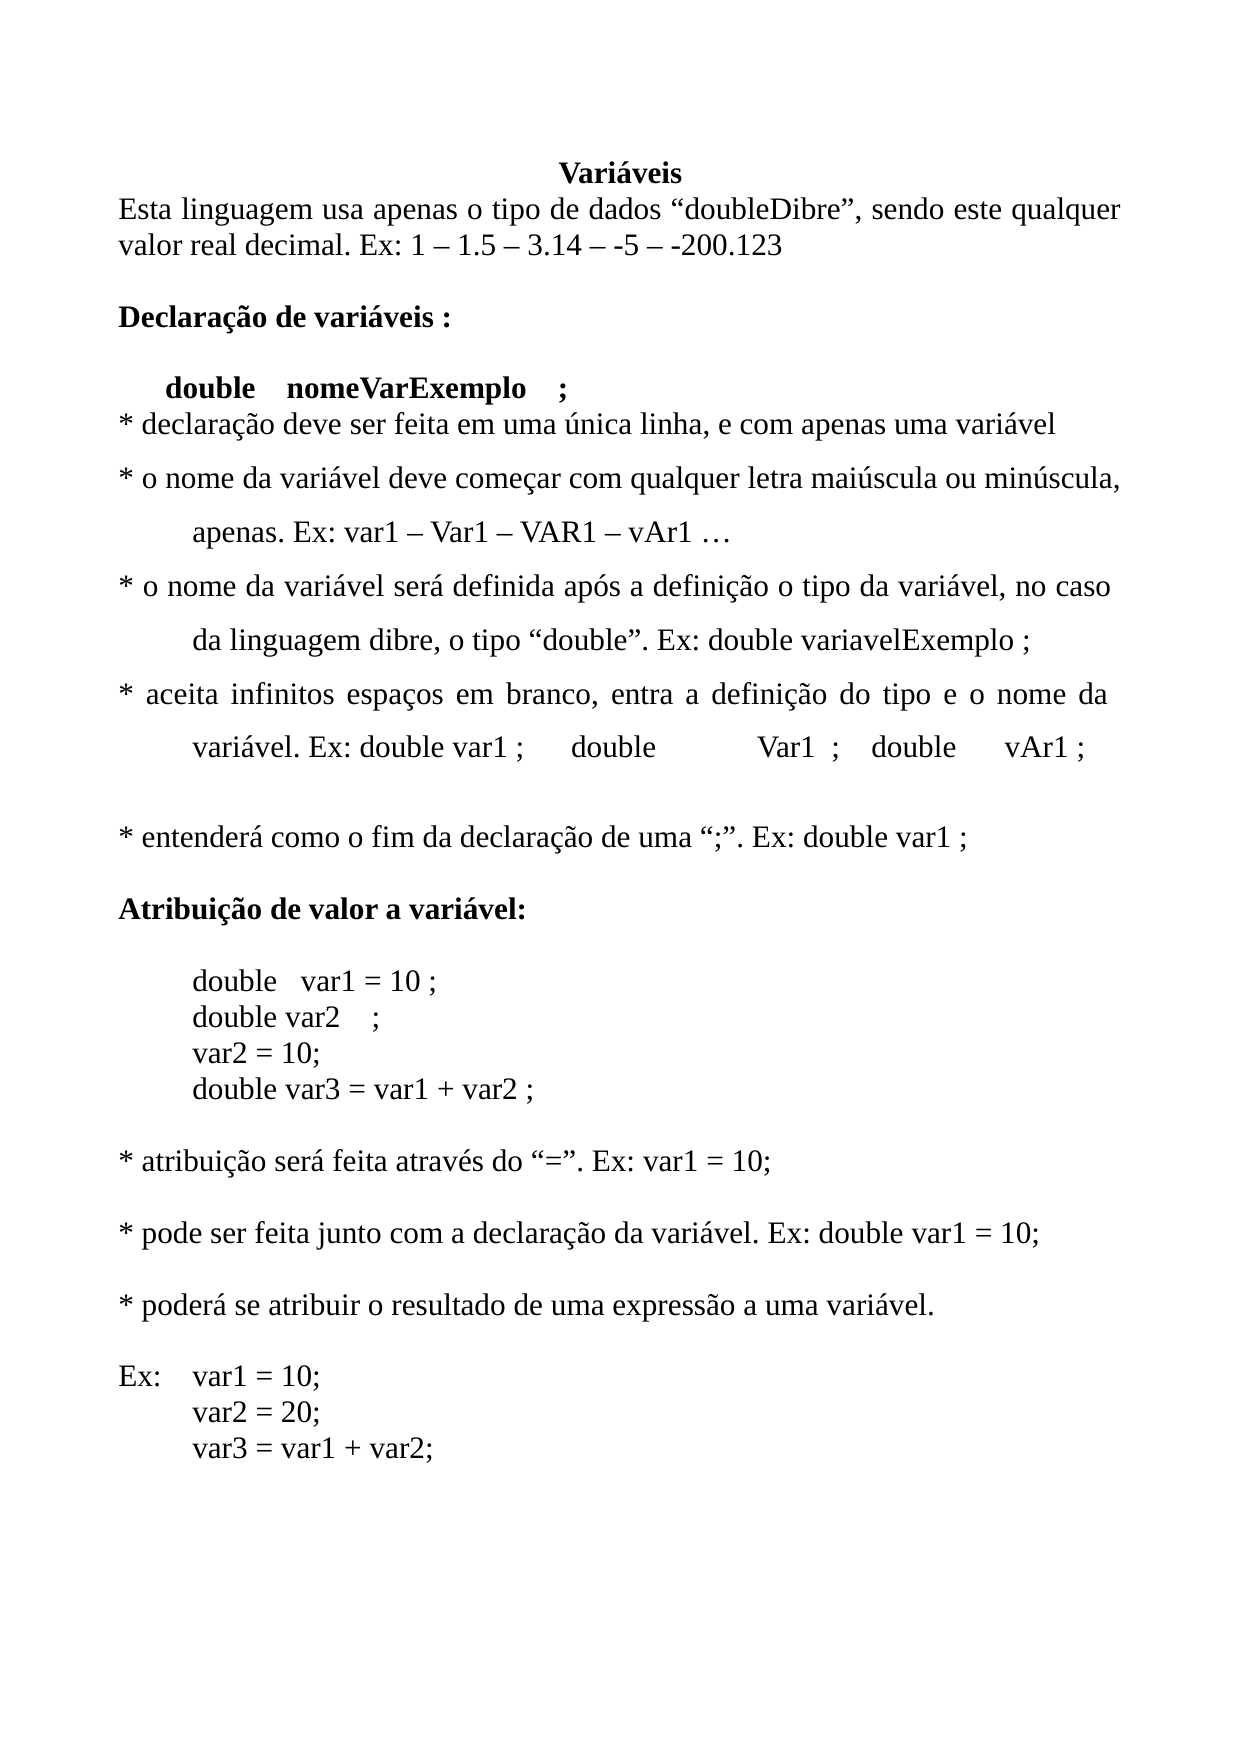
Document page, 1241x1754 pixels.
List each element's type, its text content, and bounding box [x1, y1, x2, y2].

text * atribuição será feita através do “=”. Ex: var1 = 10; [118, 1142, 1122, 1178]
text * o nome da variável será definida após a definição o tipo da variável, no caso da linguagem dibre, o tipo “double”. Ex: double variavelExemplo ; [118, 567, 1122, 657]
text * aceita infinitos espaços em branco, entra a definição do tipo e o nome da variável. Ex: double var1 ; double Var1 ; double vAr1 ; [118, 675, 1122, 765]
text * o nome da variável deve começar com qualquer letra maiúscula ou minúscula, apenas. Ex: var1 – Var1 – VAR1 – vAr1 … [118, 459, 1122, 549]
text Atribuição de valor a variável: [118, 890, 1122, 926]
text double var3 = var1 + var2 ; [118, 1070, 1122, 1106]
text * declaração deve ser feita em uma única linha, e com apenas uma variável [118, 406, 1122, 442]
text Declaração de variáveis : [118, 298, 1122, 334]
text double var1 = 10 ; [118, 962, 1122, 998]
text Esta linguagem usa apenas o tipo de dados “doubleDibre”, sendo este qualquer valor real decimal. Ex: 1 – 1.5 – 3.14 – -5 – -200.123 [118, 190, 1122, 262]
text double nomeVarExemplo ; [118, 370, 1122, 406]
text Variáveis [118, 154, 1122, 190]
text * pode ser feita junto com a declaração da variável. Ex: double var1 = 10; [118, 1214, 1122, 1250]
text var3 = var1 + var2; [118, 1429, 1122, 1465]
text * poderá se atribuir o resultado de uma expressão a uma variável. [118, 1286, 1122, 1322]
text * entenderá como o fim da declaração de uma “;”. Ex: double var1 ; [118, 818, 1122, 854]
text double var2 ; [118, 998, 1122, 1034]
text var2 = 20; [118, 1393, 1122, 1429]
text var2 = 10; [118, 1034, 1122, 1070]
text Ex: var1 = 10; [118, 1358, 1122, 1393]
